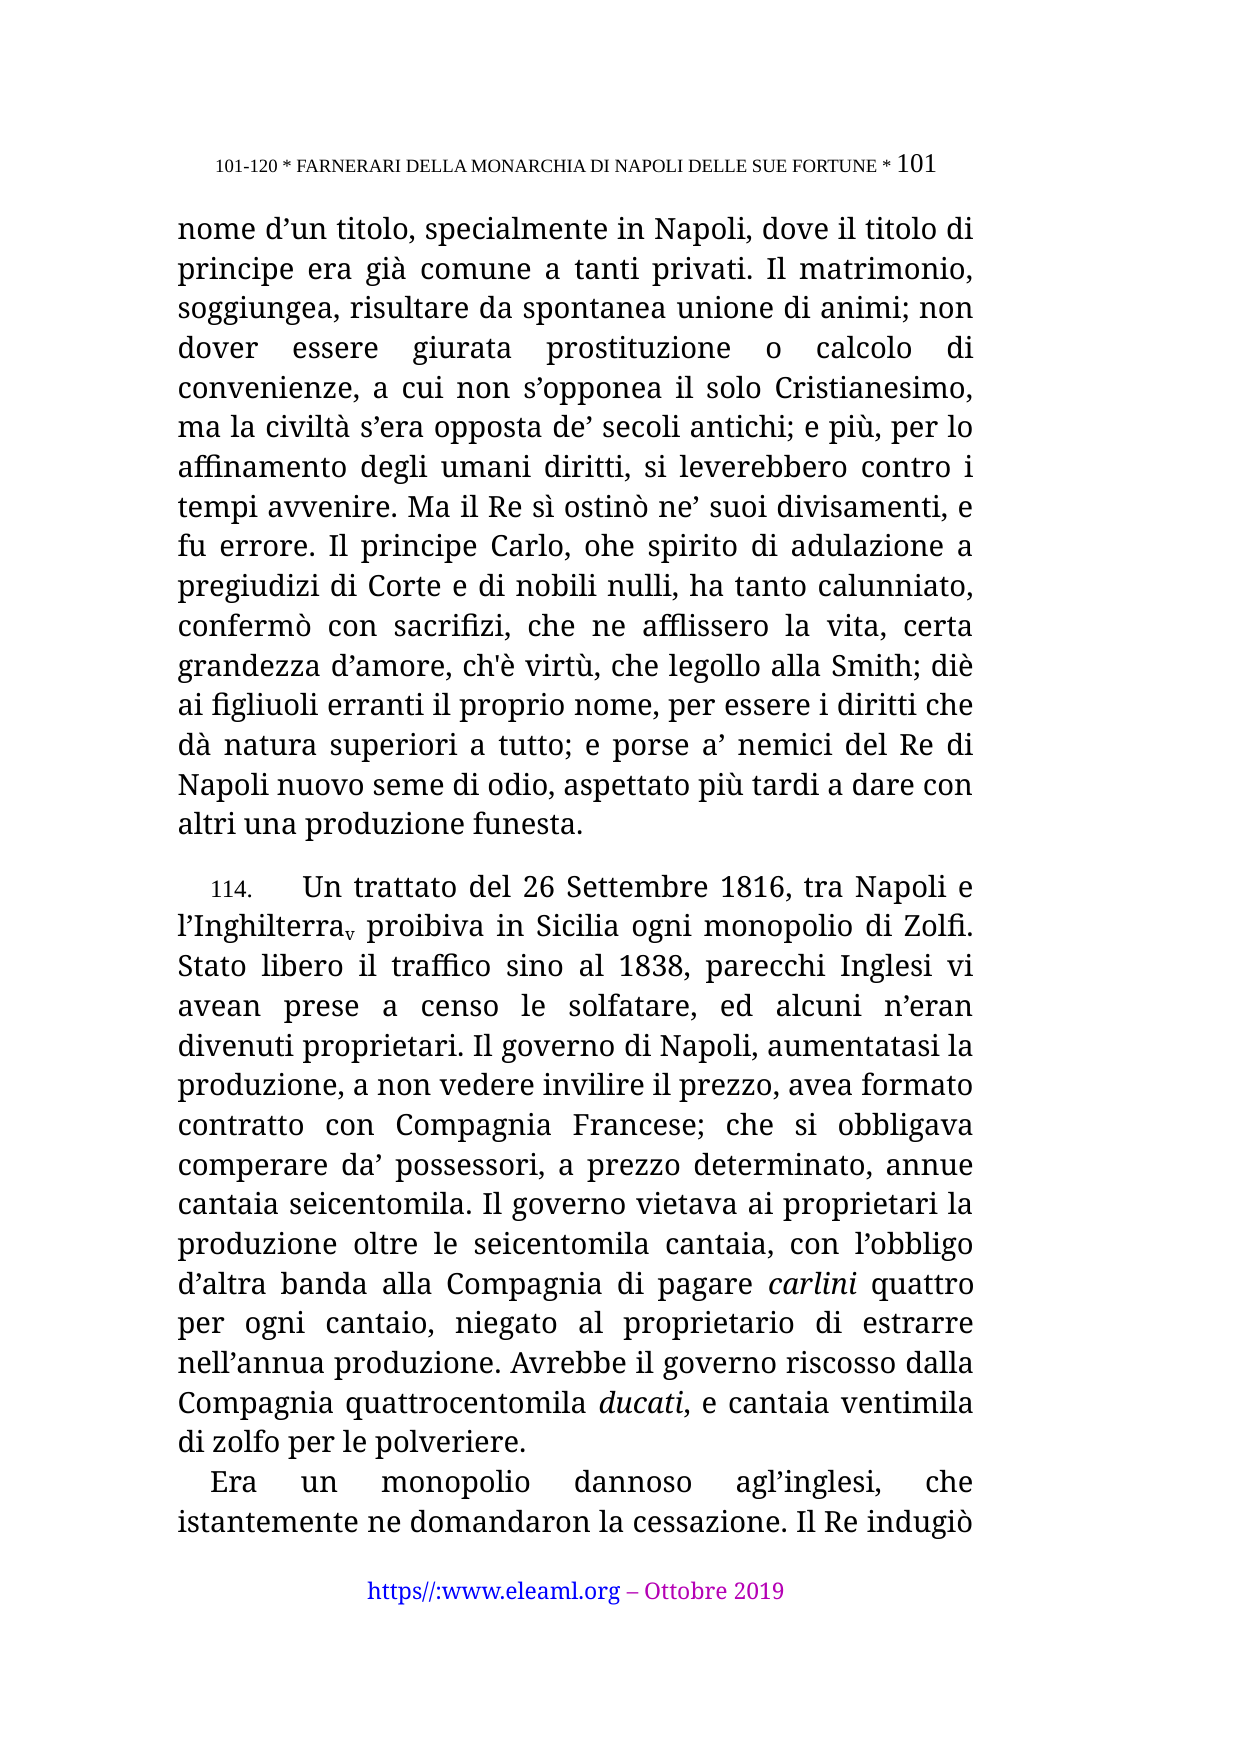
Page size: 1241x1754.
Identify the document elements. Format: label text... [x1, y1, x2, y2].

text Era un monopolio dannoso agl’inglesi, che istantemente ne domandaron la cessazione. Il Re indugiò [177, 1461, 974, 1541]
list Un trattato del 26 Settembre 1816, tra Napoli e l’Inghilterrav proibiva in Sicilia ogni monopolio di Zolfi. Stato libero il traffico sino al 1838, parecchi Inglesi vi avean prese a censo le solfatare, ed alcuni n’eran divenuti proprietari. Il governo di Napoli, aumentatasi la produzione, a non vedere invilire il prezzo, avea formato contratto con Compagnia Francese; che si obbligava comperare da’ possessori, a prezzo determinato, annue cantaia seicentomila. Il governo vietava ai proprietari la produzione oltre le seicentomila cantaia, con l’obbligo d’altra banda alla Compagnia di pagare carlini quattro per ogni cantaio, niegato al proprietario di estrarre nell’annua produzione. Avrebbe il governo riscosso dalla Compagnia quattrocentomila ducati, e cantaia ventimila di zolfo per le polveriere. [177, 866, 974, 1461]
text nome d’un titolo, specialmente in Napoli, dove il titolo di principe era già comune a tanti privati. Il matrimonio, soggiungea, risultare da spontanea unione di animi; non dover essere giurata prostituzione o calcolo di convenienze, a cui non s’opponea il solo Cristianesimo, ma la civiltà s’era opposta de’ secoli antichi; e più, per lo affinamento degli umani diritti, si leverebbero contro i tempi avvenire. Ma il Re sì ostinò ne’ suoi divisamenti, e fu errore. Il principe Carlo, ohe spirito di adulazione a pregiudizi di Corte e di nobili nulli, ha tanto calunniato, confermò con sacrifizi, che ne afflissero la vita, certa grandezza d’amore, ch'è virtù, che legollo alla Smith; diè ai figliuoli erranti il proprio nome, per essere i diritti che dà natura superiori a tutto; e porse a’ nemici del Re di Napoli nuovo seme di odio, aspettato più tardi a dare con altri una produzione funesta. [177, 208, 974, 843]
